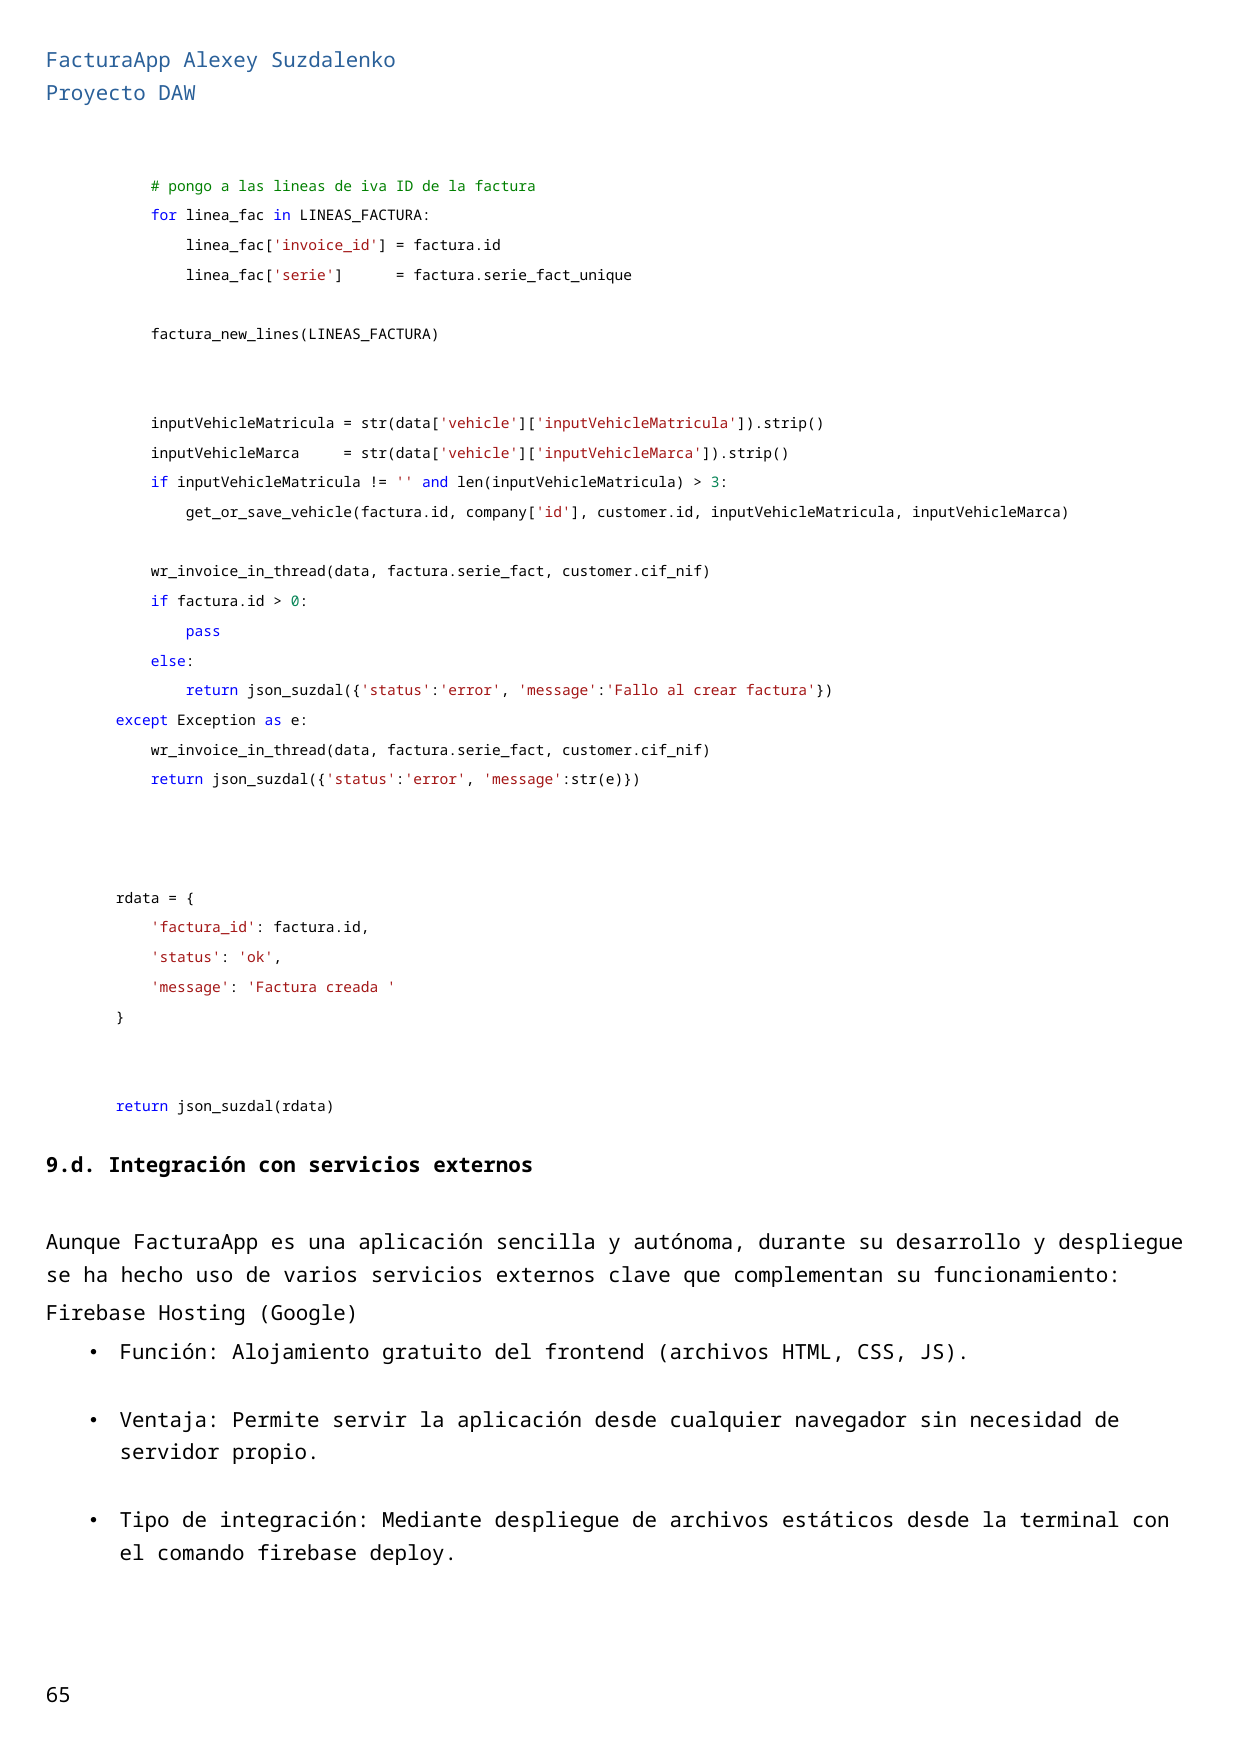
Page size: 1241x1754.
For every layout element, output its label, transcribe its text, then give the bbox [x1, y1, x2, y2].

text linea_fac['invoice_id'] = factura.id [46, 225, 1195, 255]
text wr_invoice_in_thread(data, factura.serie_fact, customer.cif_nif) [46, 729, 1195, 759]
text 'factura_id': factura.id, [46, 907, 1195, 937]
text 'message': 'Factura creada ' [46, 967, 1195, 997]
text return json_suzdal({'status':'error', 'message':str(e)}) [46, 759, 1195, 789]
text 9.d. Integración con servicios externos [46, 1150, 1195, 1178]
text if factura.id > 0: [46, 581, 1195, 611]
text linea_fac['serie'] = factura.serie_fact_unique [46, 255, 1195, 284]
text inputVehicleMatricula = str(data['vehicle']['inputVehicleMatricula']).strip() [46, 403, 1195, 433]
text return json_suzdal(rdata) [46, 1086, 1195, 1115]
subtitle Firebase Hosting (Google) [46, 1298, 1195, 1327]
text 'status': 'ok', [46, 937, 1195, 967]
text for linea_fac in LINEAS_FACTURA: [46, 195, 1195, 225]
text inputVehicleMarca = str(data['vehicle']['inputVehicleMarca']).strip() [46, 433, 1195, 462]
list Función: Alojamiento gratuito del frontend (archivos HTML, CSS, JS). [90, 1337, 1195, 1365]
text return json_suzdal({'status':'error', 'message':'Fallo al crear factura'}) [46, 670, 1195, 700]
text rdata = { [46, 878, 1195, 907]
text if inputVehicleMatricula != '' and len(inputVehicleMatricula) > 3: [46, 462, 1195, 492]
text factura_new_lines(LINEAS_FACTURA) [46, 314, 1195, 344]
text Aunque FacturaApp es una aplicación sencilla y autónoma, durante su desarrollo y despliegue se ha hecho uso de varios servicios externos clave que complementan su funcionamiento: [46, 1227, 1195, 1288]
text } [46, 997, 1195, 1026]
text wr_invoice_in_thread(data, factura.serie_fact, customer.cif_nif) [46, 551, 1195, 581]
text else: [46, 641, 1195, 670]
text get_or_save_vehicle(factura.id, company['id'], customer.id, inputVehicleMatricula, inputVehicleMarca) [46, 492, 1195, 522]
text pass [46, 611, 1195, 641]
text # pongo a las lineas de iva ID de la factura [46, 166, 1195, 195]
text except Exception as e: [46, 700, 1195, 729]
list Tipo de integración: Mediante despliegue de archivos estáticos desde la terminal con el comando firebase deploy. [90, 1505, 1195, 1566]
list Ventaja: Permite servir la aplicación desde cualquier navegador sin necesidad de servidor propio. [90, 1405, 1195, 1466]
